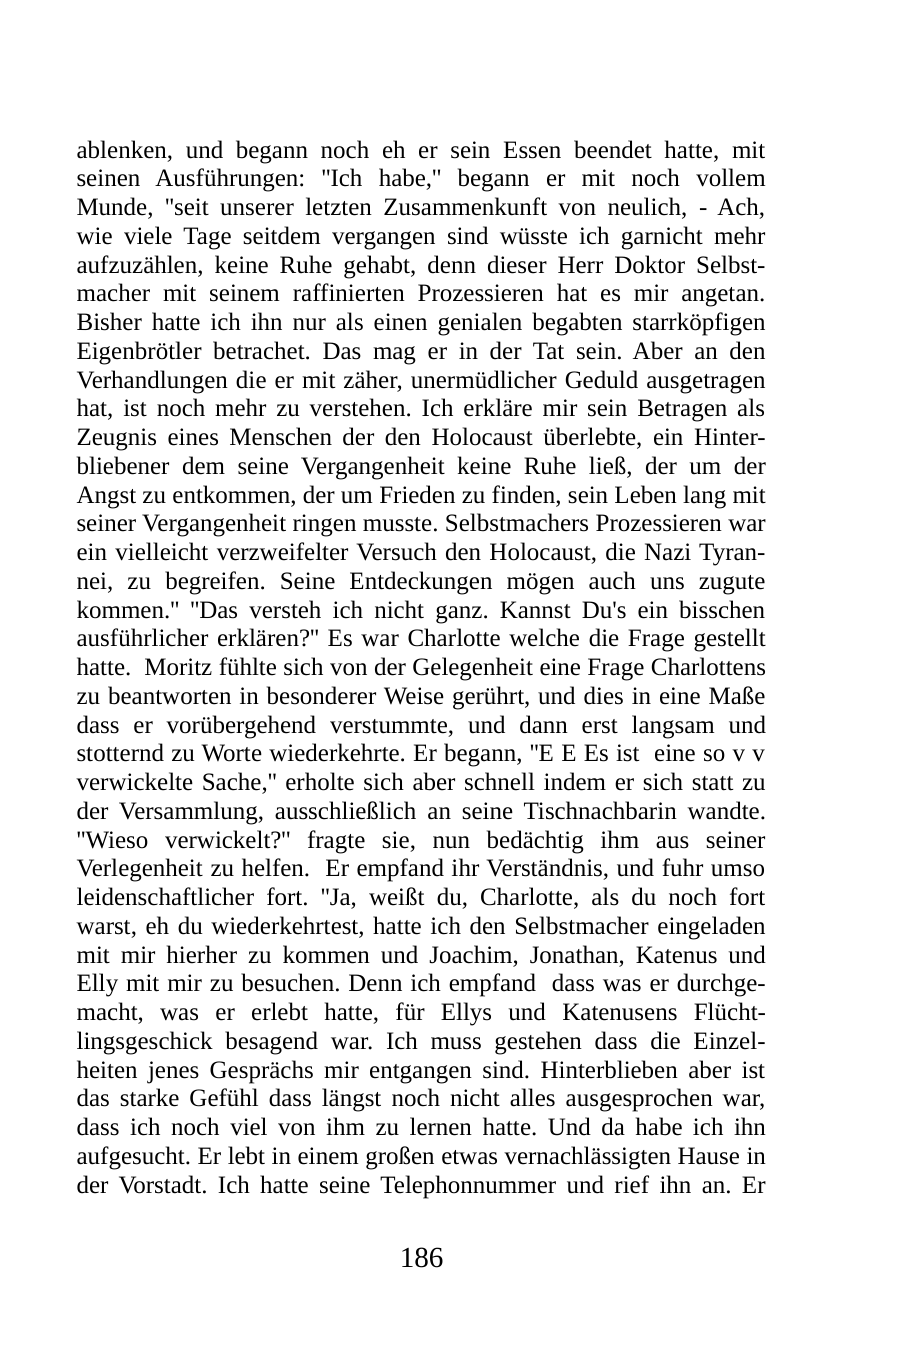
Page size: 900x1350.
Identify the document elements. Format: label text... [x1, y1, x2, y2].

text ablenken, und begann noch eh er sein Essen beendet hatte, mit seinen Ausführungen: ''Ich habe,'' begann er mit noch vollem Munde, ''seit unserer letzten Zusammenkunft von neulich, - Ach, wie viele Tage seitdem vergangen sind wüsste ich garnicht mehr aufzuzählen, keine Ruhe gehabt, denn dieser Herr Doktor Selbst-macher mit seinem raffinierten Prozessieren hat es mir angetan. Bisher hatte ich ihn nur als einen genialen begabten starrköpfigen Eigenbrötler betrachet. Das mag er in der Tat sein. Aber an den Verhandlungen die er mit zäher, unermüdlicher Geduld ausgetragen hat, ist noch mehr zu verstehen. Ich erkläre mir sein Betragen als Zeugnis eines Menschen der den Holocaust überlebte, ein Hinter-bliebener dem seine Vergangenheit keine Ruhe ließ, der um der Angst zu entkommen, der um Frieden zu finden, sein Leben lang mit seiner Vergangenheit ringen musste. Selbstmachers Prozessieren war ein vielleicht verzweifelter Versuch den Holocaust, die Nazi Tyran-nei, zu begreifen. Seine Entdeckungen mögen auch uns zugute kommen.'' ''Das versteh ich nicht ganz. Kannst Du's ein bisschen ausführlicher erklären?'' Es war Charlotte welche die Frage gestellt hatte. Moritz fühlte sich von der Gelegenheit eine Frage Charlottens zu beantworten in besonderer Weise gerührt, und dies in eine Maße dass er vorübergehend verstummte, und dann erst langsam und stotternd zu Worte wiederkehrte. Er begann, ''E E Es ist eine so v v verwickelte Sache,'' erholte sich aber schnell indem er sich statt zu der Versammlung, ausschließlich an seine Tischnachbarin wandte. ''Wieso verwickelt?'' fragte sie, nun bedächtig ihm aus seiner Verlegenheit zu helfen. Er empfand ihr Verständnis, und fuhr umso leidenschaftlicher fort. ''Ja, weißt du, Charlotte, als du noch fort warst, eh du wiederkehrtest, hatte ich den Selbstmacher eingeladen mit mir hierher zu kommen und Joachim, Jonathan, Katenus und Elly mit mir zu besuchen. Denn ich empfand dass was er durchge-macht, was er erlebt hatte, für Ellys und Katenusens Flücht-lingsgeschick besagend war. Ich muss gestehen dass die Einzel-heiten jenes Gesprächs mir entgangen sind. Hinterblieben aber ist das starke Gefühl dass längst noch nicht alles ausgesprochen war, dass ich noch viel von ihm zu lernen hatte. Und da habe ich ihn aufgesucht. Er lebt in einem großen etwas vernachlässigten Hause in der Vorstadt. Ich hatte seine Telephonnummer und rief ihn an. Er [76, 135, 766, 1198]
